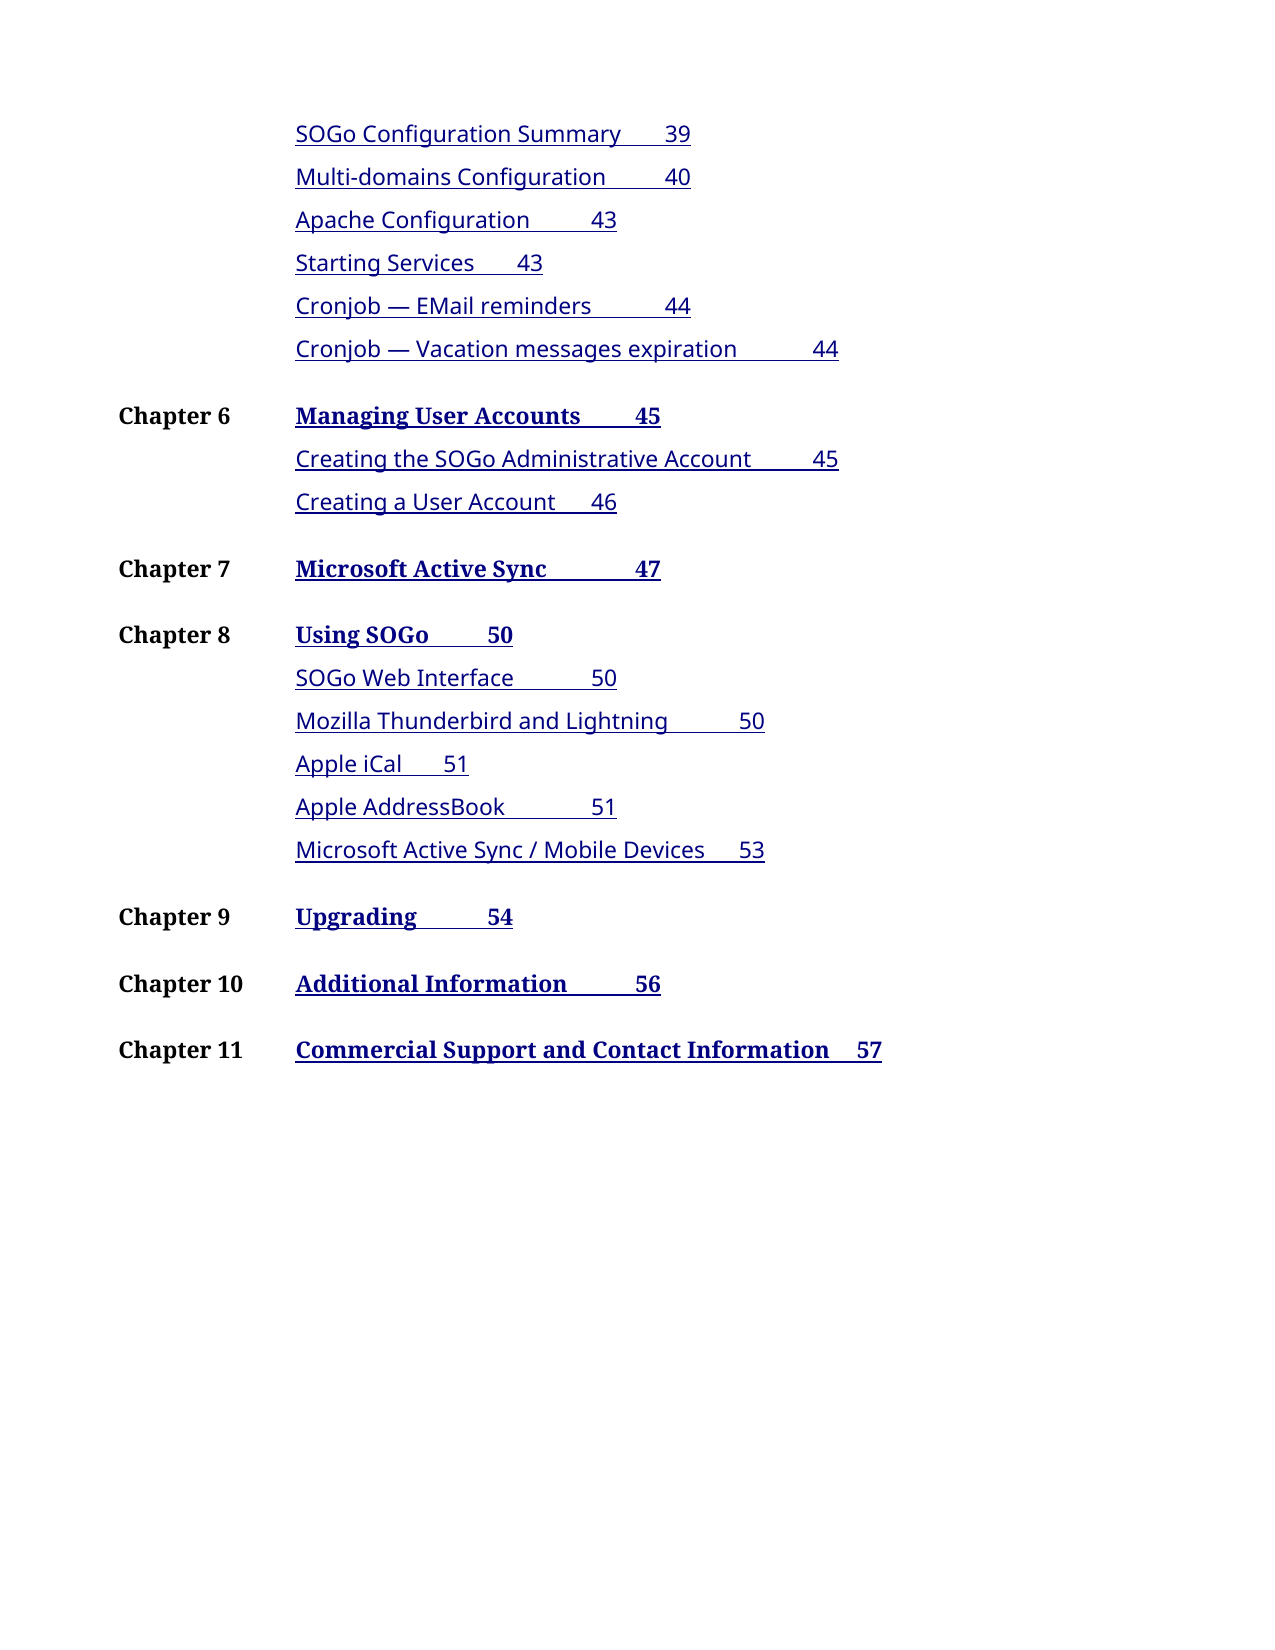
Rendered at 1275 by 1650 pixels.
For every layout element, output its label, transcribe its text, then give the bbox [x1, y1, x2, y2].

text Creating the SOGo Administrative Account 45 [295, 443, 1157, 474]
text Apple iCal 51 [295, 748, 1157, 779]
text Apple AddressBook 51 [295, 791, 1157, 823]
text SOGo Web Interface 50 [295, 662, 1157, 693]
text Microsoft Active Sync / Mobile Devices 53 [295, 834, 1157, 866]
text SOGo Configuration Summary 39 [295, 118, 1157, 149]
text Starting Services 43 [295, 247, 1157, 278]
text Multi-domains Configuration 40 [295, 161, 1157, 192]
text Mozilla Thunderbird and Lightning 50 [295, 705, 1157, 737]
text Chapter 8 Using SOGo 50 [118, 619, 1157, 651]
text Cronjob — EMail reminders 44 [295, 290, 1157, 321]
text Chapter 7 Microsoft Active Sync 47 [118, 553, 1157, 584]
text Chapter 9 Upgrading 54 [118, 901, 1157, 932]
text Chapter 6 Managing User Accounts 45 [118, 400, 1157, 431]
text Cronjob — Vacation messages expiration 44 [295, 333, 1157, 364]
text Chapter 11 Commercial Support and Contact Information 57 [118, 1034, 1157, 1066]
text Apache Configuration 43 [295, 204, 1157, 235]
text Creating a User Account 46 [295, 486, 1157, 517]
text Chapter 10 Additional Information 56 [118, 968, 1157, 999]
